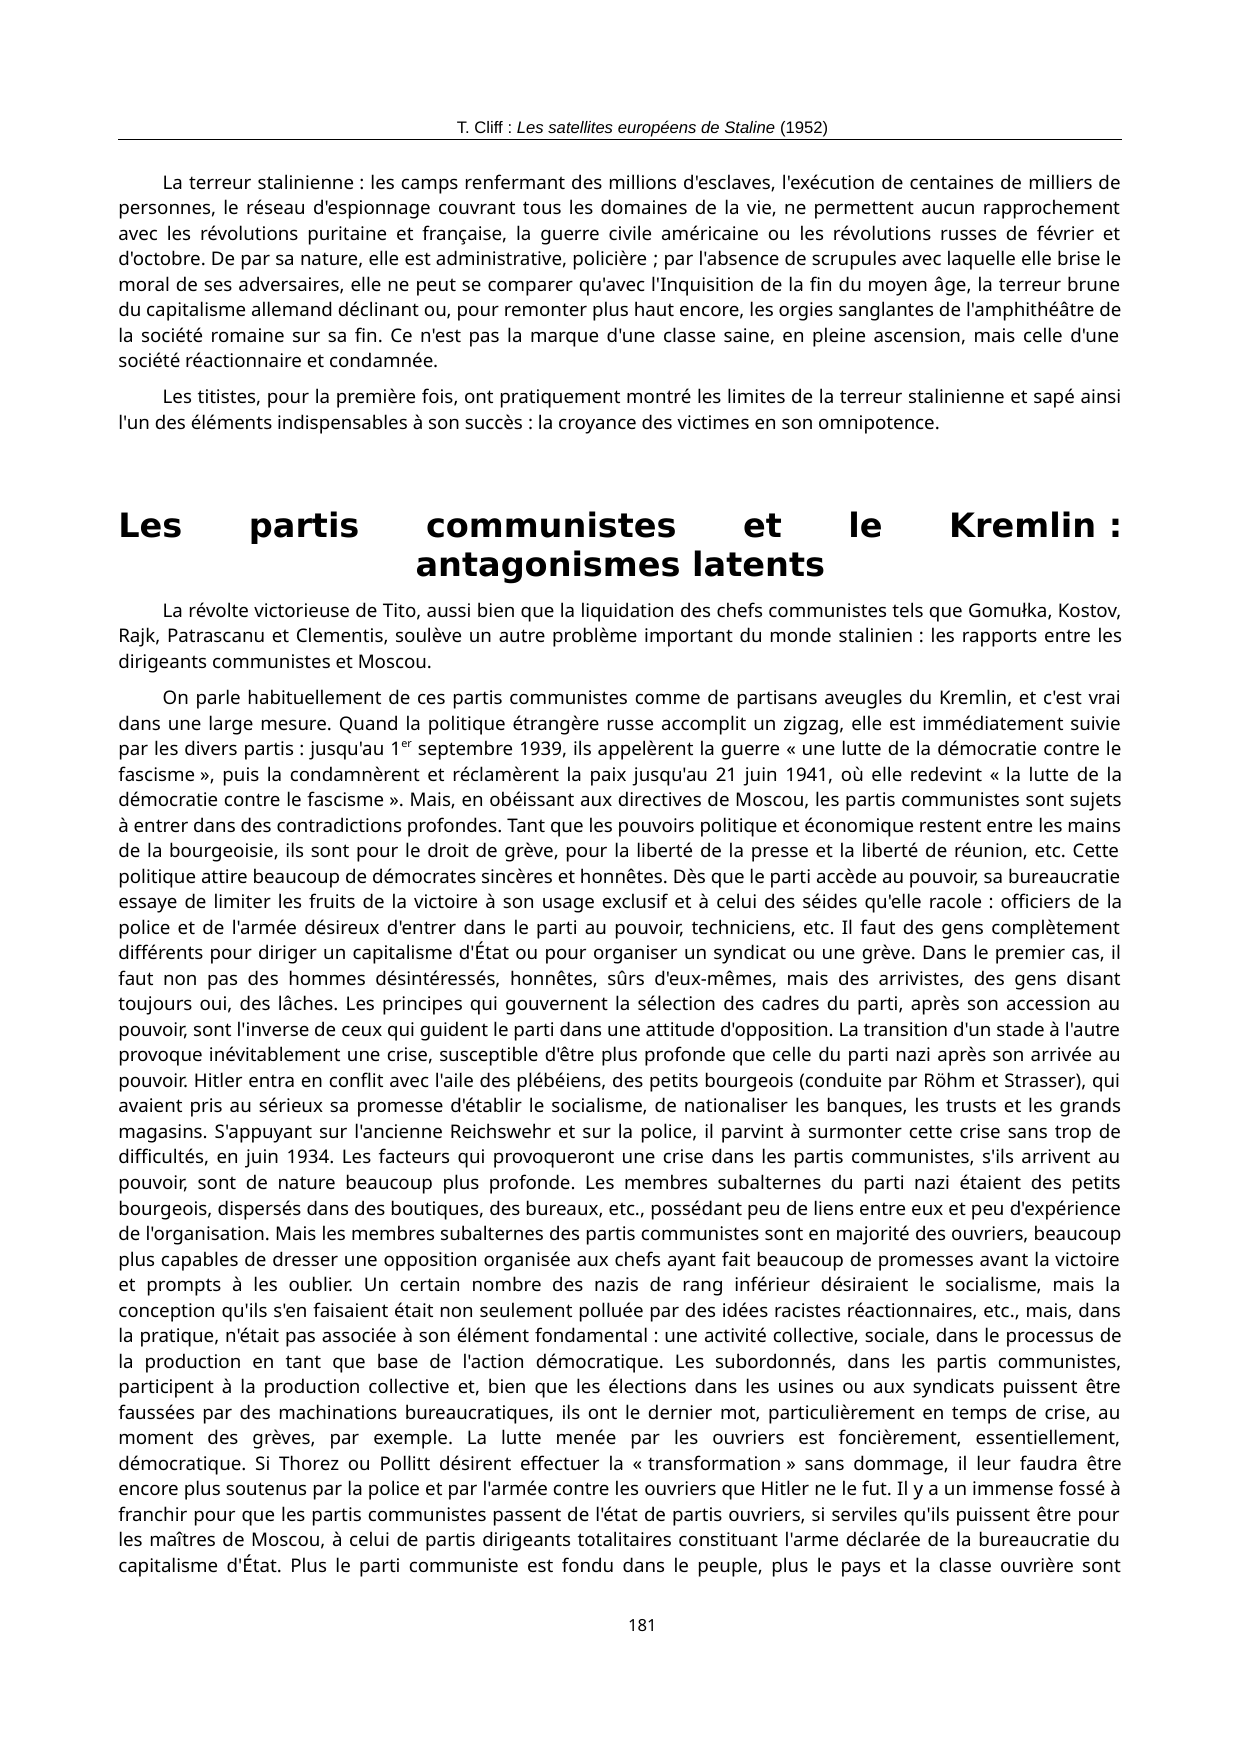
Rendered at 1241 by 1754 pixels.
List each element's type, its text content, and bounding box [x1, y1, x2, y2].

subtitle Les partis communistes et le Kremlin : antagonismes latents [118, 507, 1122, 585]
text Les titistes, pour la première fois, ont pratiquement montré les limites de la terreur stalinienne et sapé ainsi l'un des éléments indispensables à son succès : la croyance des victimes en son omnipotence. [118, 384, 1122, 435]
text On parle habituellement de ces partis communistes comme de partisans aveugles du Kremlin, et c'est vrai dans une large mesure. Quand la politique étrangère russe accomplit un zigzag, elle est immédiatement suivie par les divers partis : jusqu'au 1er septembre 1939, ils appelèrent la guerre « une lutte de la démocratie contre le fascisme », puis la condamnèrent et réclamèrent la paix jusqu'au 21 juin 1941, où elle redevint « la lutte de la démocratie contre le fascisme ». Mais, en obéissant aux directives de Moscou, les partis communistes sont sujets à entrer dans des contradictions profondes. Tant que les pouvoirs politique et économique restent entre les mains de la bourgeoisie, ils sont pour le droit de grève, pour la liberté de la presse et la liberté de réunion, etc. Cette politique attire beaucoup de démocrates sincères et honnêtes. Dès que le parti accède au pouvoir, sa bureaucratie essaye de limiter les fruits de la victoire à son usage exclusif et à celui des séides qu'elle racole : officiers de la police et de l'armée désireux d'entrer dans le parti au pouvoir, techniciens, etc. Il faut des gens complètement différents pour diriger un capitalisme d'État ou pour organiser un syndicat ou une grève. Dans le premier cas, il faut non pas des hommes désintéressés, honnêtes, sûrs d'eux-mêmes, mais des arrivistes, des gens disant toujours oui, des lâches. Les principes qui gouvernent la sélection des cadres du parti, après son accession au pouvoir, sont l'inverse de ceux qui guident le parti dans une attitude d'opposition. La transition d'un stade à l'autre provoque inévitablement une crise, susceptible d'être plus profonde que celle du parti nazi après son arrivée au pouvoir. Hitler entra en conflit avec l'aile des plébéiens, des petits bourgeois (conduite par Röhm et Strasser), qui avaient pris au sérieux sa promesse d'établir le socialisme, de nationaliser les banques, les trusts et les grands magasins. S'appuyant sur l'ancienne Reichswehr et sur la police, il parvint à surmonter cette crise sans trop de difficultés, en juin 1934. Les facteurs qui provoqueront une crise dans les partis communistes, s'ils arrivent au pouvoir, sont de nature beaucoup plus profonde. Les membres subalternes du parti nazi étaient des petits bourgeois, dispersés dans des boutiques, des bureaux, etc., possédant peu de liens entre eux et peu d'expérience de l'organisation. Mais les membres subalternes des partis communistes sont en majorité des ouvriers, beaucoup plus capables de dresser une opposition organisée aux chefs ayant fait beaucoup de promesses avant la victoire et prompts à les oublier. Un certain nombre des nazis de rang inférieur désiraient le socialisme, mais la conception qu'ils s'en faisaient était non seulement polluée par des idées racistes réactionnaires, etc., mais, dans la pratique, n'était pas associée à son élément fondamental : une activité collective, sociale, dans le processus de la production en tant que base de l'action démocratique. Les subordonnés, dans les partis communistes, participent à la production collective et, bien que les élections dans les usines ou aux syndicats puissent être faussées par des machinations bureaucratiques, ils ont le dernier mot, particulièrement en temps de crise, au moment des grèves, par exemple. La lutte menée par les ouvriers est foncièrement, essentiellement, démocratique. Si Thorez ou Pollitt désirent effectuer la « transformation » sans dommage, il leur faudra être encore plus soutenus par la police et par l'armée contre les ouvriers que Hitler ne le fut. Il y a un immense fossé à franchir pour que les partis communistes passent de l'état de partis ouvriers, si serviles qu'ils puissent être pour les maîtres de Moscou, à celui de partis dirigeants totalitaires constituant l'arme déclarée de la bureaucratie du capitalisme d'État. Plus le parti communiste est fondu dans le peuple, plus le pays et la classe ouvrière sont [118, 684, 1122, 1578]
text La révolte victorieuse de Tito, aussi bien que la liquidation des chefs communistes tels que Gomułka, Kostov, Rajk, Patrascanu et Clementis, soulève un autre problème important du monde stalinien : les rapports entre les dirigeants communistes et Moscou. [118, 597, 1122, 674]
text La terreur stalinienne : les camps renfermant des millions d'esclaves, l'exécution de centaines de milliers de personnes, le réseau d'espionnage couvrant tous les domaines de la vie, ne permettent aucun rapprochement avec les révolutions puritaine et française, la guerre civile américaine ou les révolutions russes de février et d'octobre. De par sa nature, elle est administrative, policière ; par l'absence de scrupules avec laquelle elle brise le moral de ses adversaires, elle ne peut se comparer qu'avec l'Inquisition de la fin du moyen âge, la terreur brune du capitalisme allemand déclinant ou, pour remonter plus haut encore, les orgies sanglantes de l'amphithéâtre de la société romaine sur sa fin. Ce n'est pas la marque d'une classe saine, en pleine ascension, mais celle d'une société réactionnaire et condamnée. [118, 169, 1122, 373]
